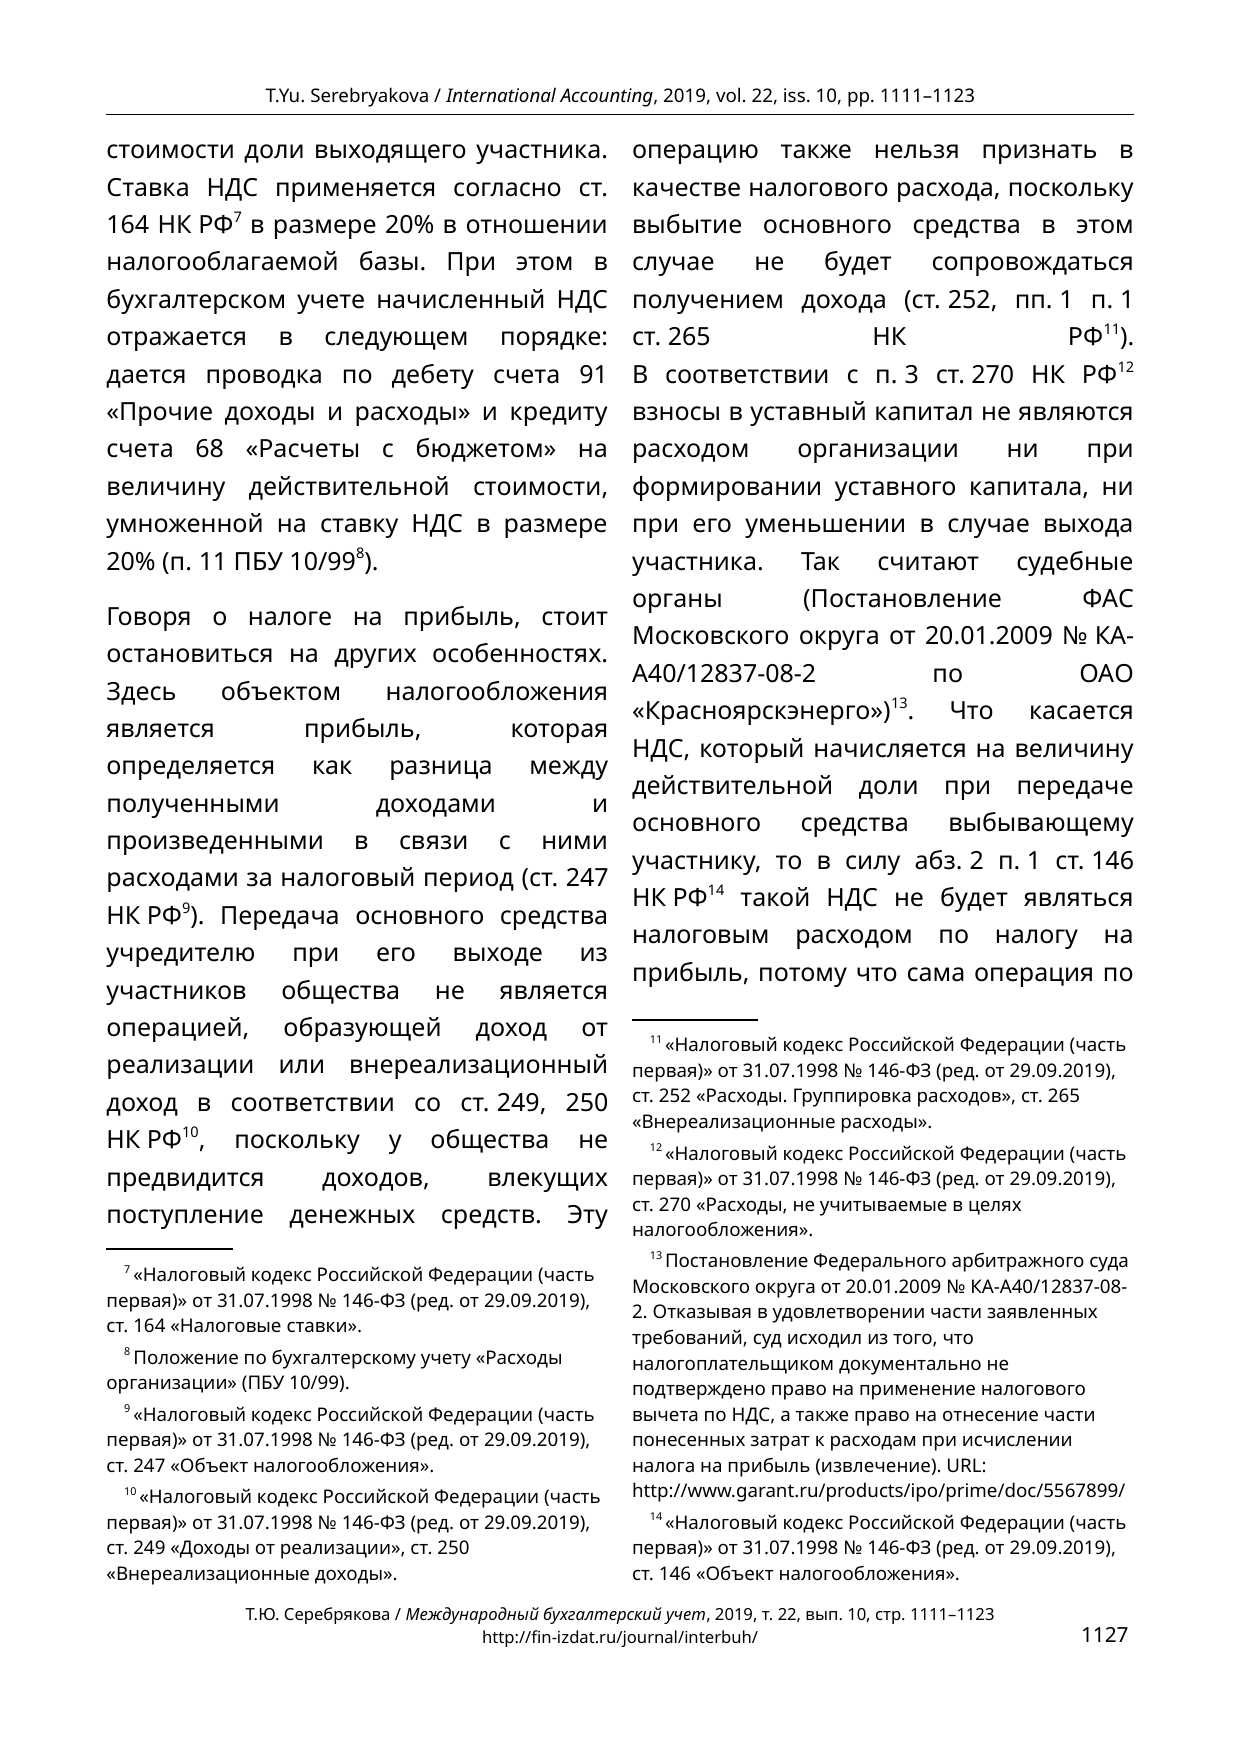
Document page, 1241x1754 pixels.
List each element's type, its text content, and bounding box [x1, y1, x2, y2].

text Говоря о налоге на прибыль, стоит остановиться на других особенностях. Здесь объектом налогообложения является прибыль, которая определяется как разница между полученными доходами и произведенными в связи с ними расходами за налоговый период (ст. 247 НК РФ). Передача основного средства учредителю при его выходе из участников общества не является операцией, образующей доход от реализации или внереализационный доход в соответствии со ст. 249, 250 НК РФ, поскольку у общества не предвидится доходов, влекущих поступление денежных средств. Эту [106, 598, 608, 1231]
text «Налоговый кодекс Российской Федерации (часть первая)» от 31.07.1998 № 146-ФЗ (ред. от 29.09.2019), ст. 249 «Доходы от реализации», ст. 250 «Внереализационные доходы». [106, 1483, 608, 1586]
text «Налоговый кодекс Российской Федерации (часть первая)» от 31.07.1998 № 146-ФЗ (ред. от 29.09.2019), ст. 270 «Расходы, не учитываемые в целях налогообложения». [632, 1140, 1134, 1242]
text стоимости доли выходящего участника. Ставка НДС применяется согласно ст. 164 НК РФ в размере 20% в отношении налогооблагаемой базы. При этом в бухгалтерском учете начисленный НДС отражается в следующем порядке: дается проводка по дебету счета 91 «Прочие доходы и расходы» и кредиту счета 68 «Расчеты с бюджетом» на величину действительной стоимости, умноженной на ставку НДС в размере 20% (п. 11 ПБУ 10/99). [106, 132, 608, 577]
text «Налоговый кодекс Российской Федерации (часть первая)» от 31.07.1998 № 146-ФЗ (ред. от 29.09.2019), ст. 252 «Расходы. Группировка расходов», ст. 265 «Внереализационные расходы». [632, 1032, 1134, 1134]
text Постановление Федерального арбитражного суда Московского округа от 20.01.2009 № КА-А40/12837-08-2. Отказывая в удовлетворении части заявленных требований, суд исходил из того, что налогоплательщиком документально не подтверждено право на применение налогового вычета по НДС, а также право на отнесение части понесенных затрат к расходам при исчислении налога на прибыль (извлечение). URL: http://www.garant.ru/products/ipo/prime/doc/5567899/ [632, 1248, 1134, 1503]
text «Налоговый кодекс Российской Федерации (часть первая)» от 31.07.1998 № 146-ФЗ (ред. от 29.09.2019), ст. 247 «Объект налогообложения». [106, 1401, 608, 1477]
text «Налоговый кодекс Российской Федерации (часть первая)» от 31.07.1998 № 146-ФЗ (ред. от 29.09.2019), ст. 146 «Объект налогообложения». [632, 1509, 1134, 1586]
text Положение по бухгалтерскому учету «Расходы организации» (ПБУ 10/99). [106, 1344, 608, 1395]
text операцию также нельзя признать в качестве налогового расхода, поскольку выбытие основного средства в этом случае не будет сопровождаться получением дохода (ст. 252, пп. 1 п. 1 ст. 265 НК РФ). В соответствии с п. 3 ст. 270 НК РФ взносы в уставный капитал не являются расходом организации ни при формировании уставного капитала, ни при его уменьшении в случае выхода участника. Так считают судебные органы (Постановление ФАС Московского округа от 20.01.2009 № КА-А40/12837-08-2 по ОАО «Красноярскэнерго»). Что касается НДС, который начисляется на величину действительной доли при передаче основного средства выбывающему участнику, то в силу абз. 2 п. 1 ст. 146 НК РФ такой НДС не будет являться налоговым расходом по налогу на прибыль, потому что сама операция по [632, 132, 1134, 989]
text «Налоговый кодекс Российской Федерации (часть первая)» от 31.07.1998 № 146-ФЗ (ред. от 29.09.2019), ст. 164 «Налоговые ставки». [106, 1261, 608, 1338]
